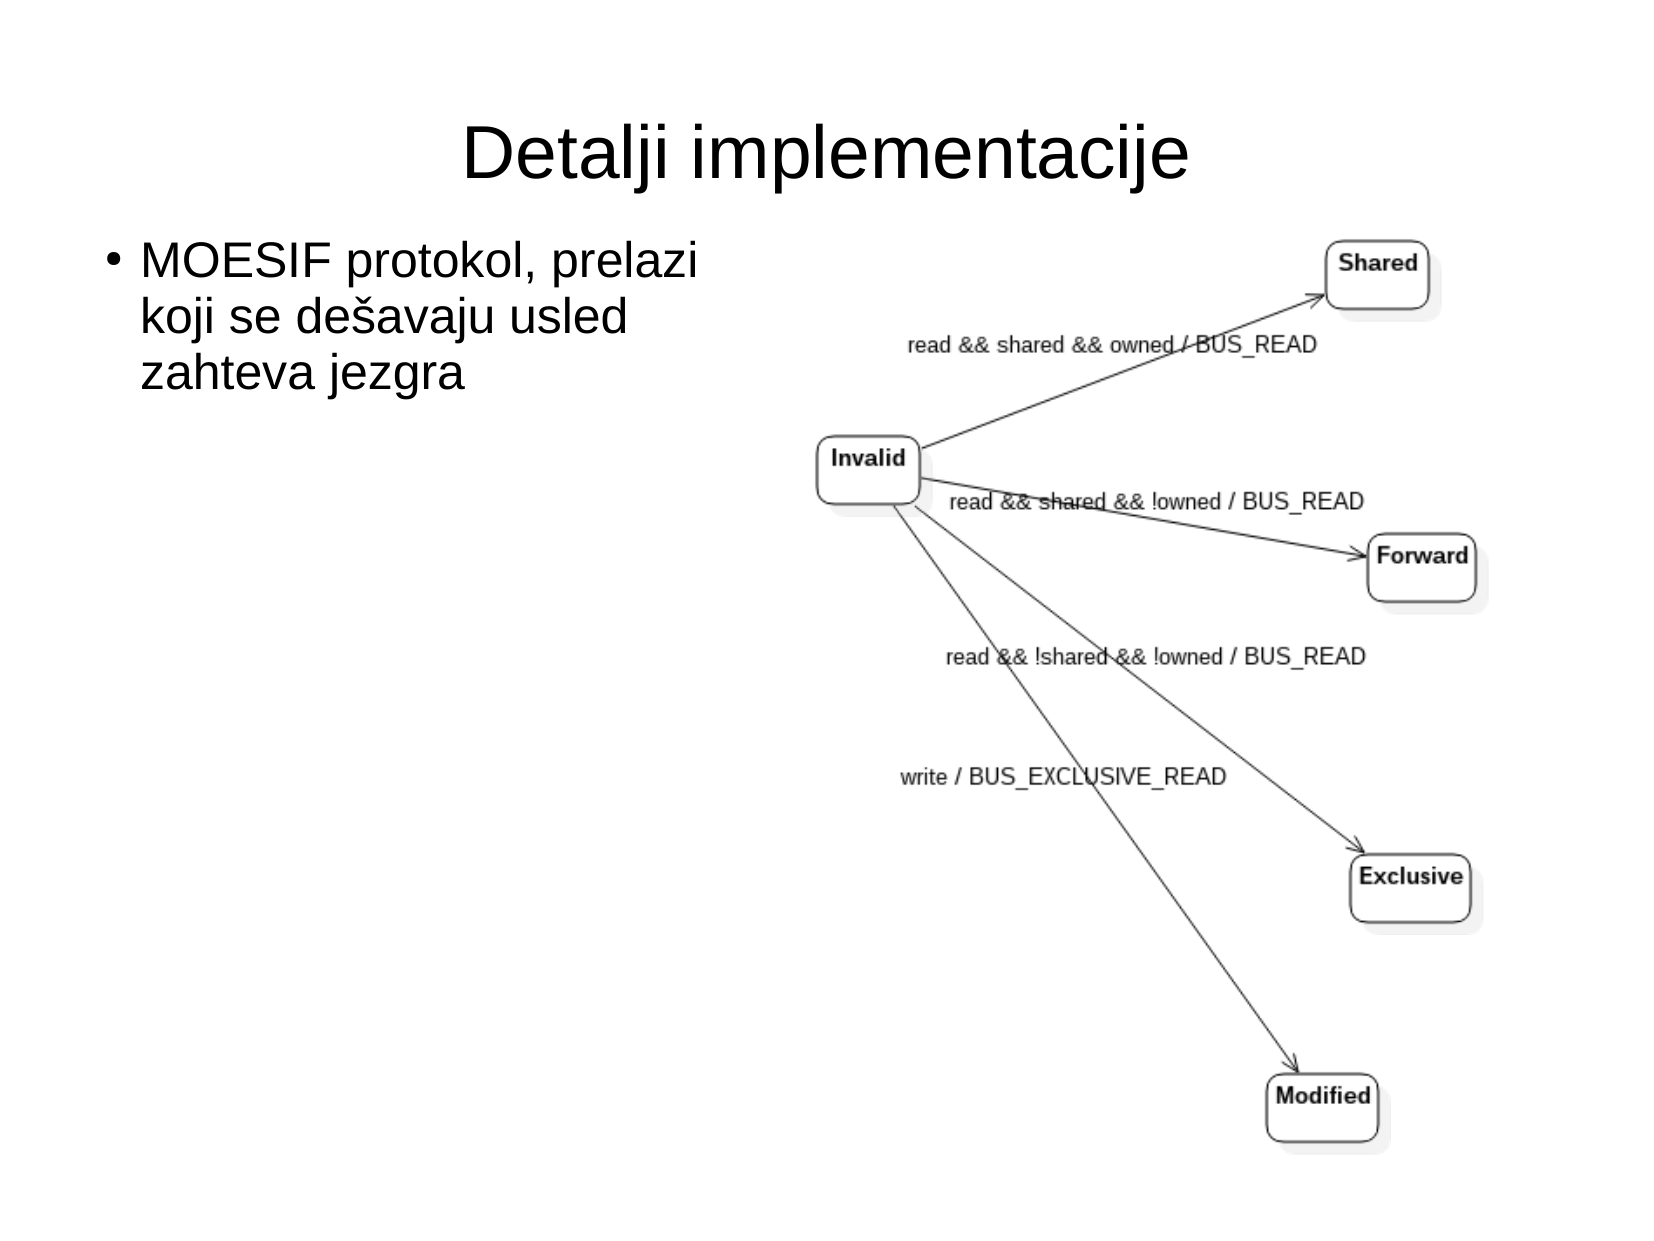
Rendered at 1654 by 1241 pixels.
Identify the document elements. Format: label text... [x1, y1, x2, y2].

title Detalji implementacije [82, 49, 1571, 257]
picture [800, 224, 1546, 1212]
text_box MOESIF protokol, prelazi koji se dešavaju usled zahteva jezgra [90, 225, 781, 408]
